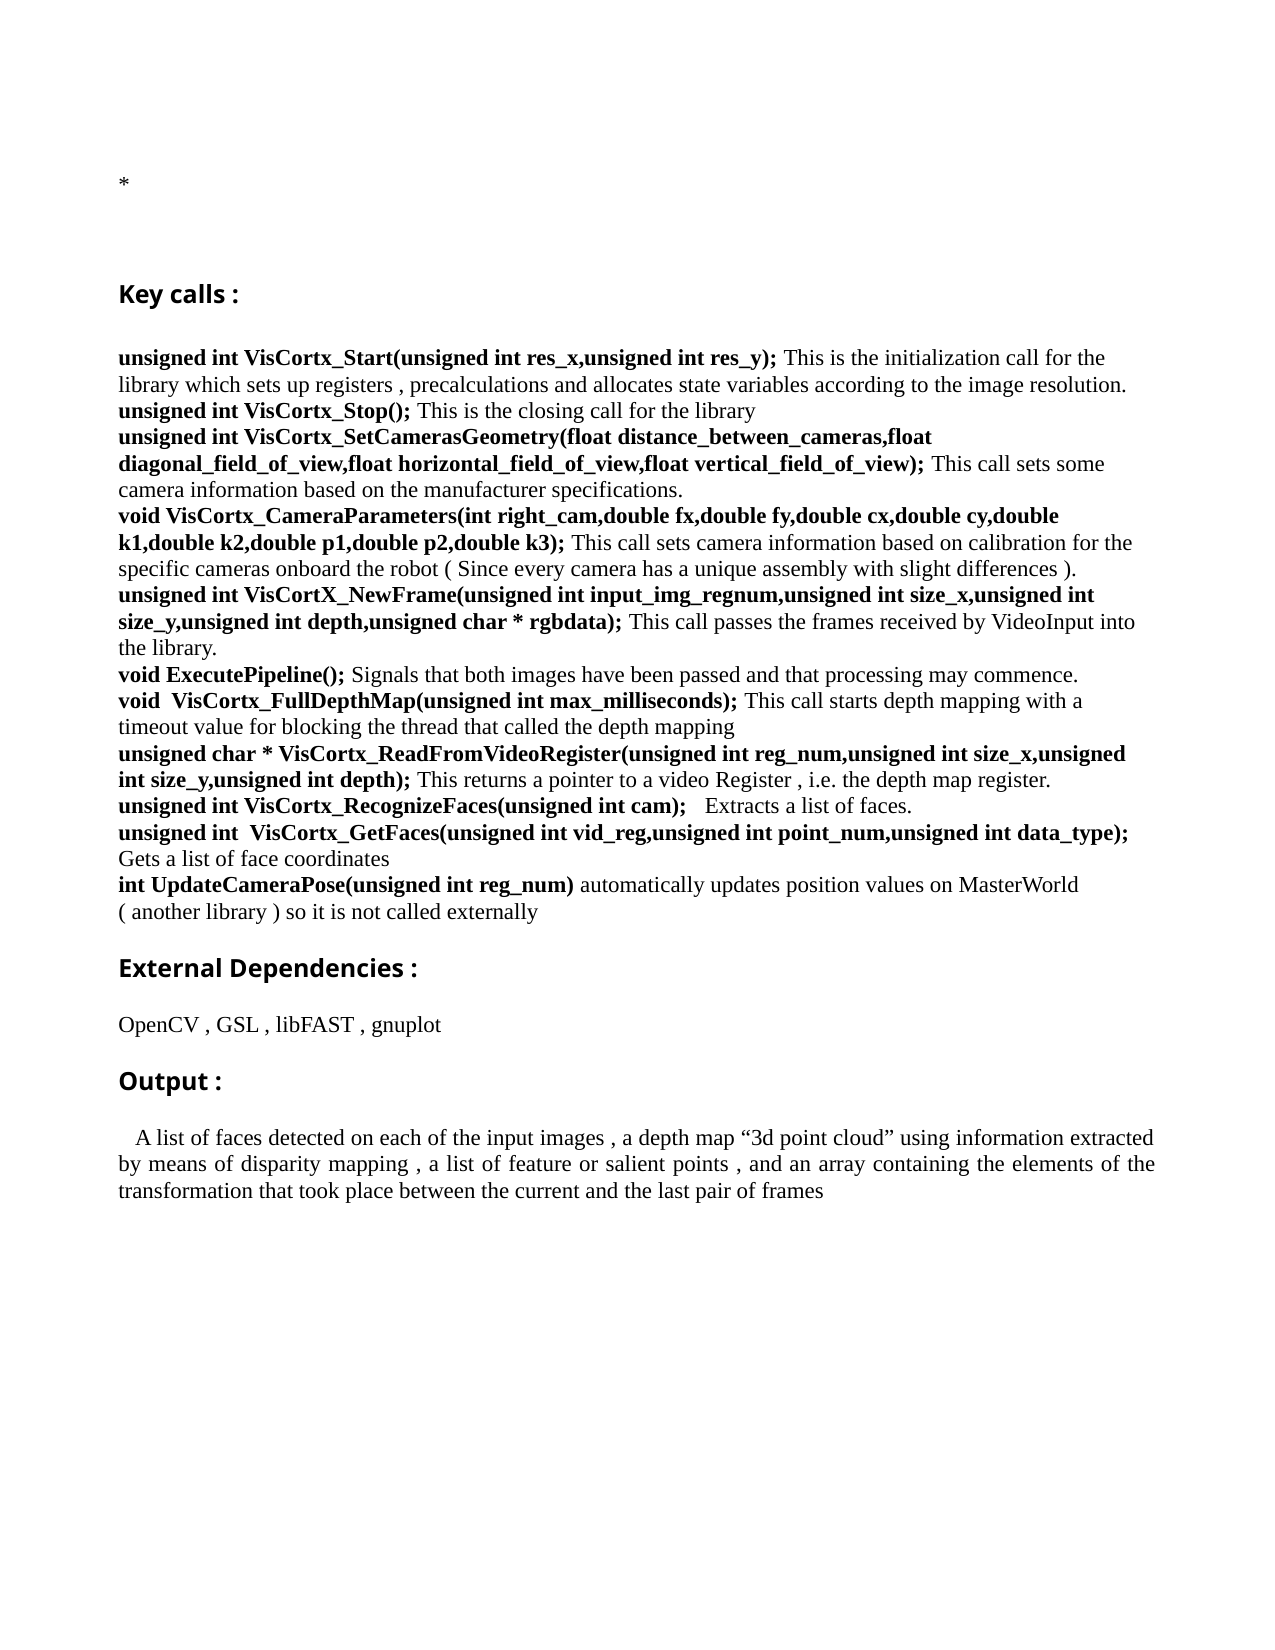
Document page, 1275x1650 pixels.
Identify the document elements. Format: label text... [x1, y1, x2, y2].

text External Dependencies : [118, 951, 1157, 984]
text OpenCV , GSL , libFAST , gnuplot [118, 1011, 1157, 1037]
text unsigned int VisCortx_SetCamerasGeometry(float distance_between_cameras,float diagonal_field_of_view,float horizontal_field_of_view,float vertical_field_of_view); This call sets some camera information based on the manufacturer specifications. [118, 423, 1157, 502]
text void VisCortx_CameraParameters(int right_cam,double fx,double fy,double cx,double cy,double k1,double k2,double p1,double p2,double k3); This call sets camera information based on calibration for the specific cameras onboard the robot ( Since every camera has a unique assembly with slight differences ). [118, 502, 1157, 582]
text unsigned int VisCortx_GetFaces(unsigned int vid_reg,unsigned int point_num,unsigned int data_type); Gets a list of face coordinates [118, 819, 1157, 871]
text A list of faces detected on each of the input images , a depth map “3d point cloud” using information extracted by means of disparity mapping , a list of feature or salient points , and an array containing the elements of the transformation that took place between the current and the last pair of frames [118, 1124, 1157, 1203]
text * [118, 171, 1157, 197]
text void VisCortx_FullDepthMap(unsigned int max_milliseconds); This call starts depth mapping with a timeout value for blocking the thread that called the depth mapping [118, 687, 1157, 740]
text unsigned int VisCortx_Start(unsigned int res_x,unsigned int res_y); This is the initialization call for the library which sets up registers , precalculations and allocates state variables according to the image resolution. [118, 344, 1157, 397]
text unsigned int VisCortX_NewFrame(unsigned int input_img_regnum,unsigned int size_x,unsigned int size_y,unsigned int depth,unsigned char * rgbdata); This call passes the frames received by VideoInput into the library. [118, 582, 1157, 661]
text Key calls : [118, 276, 1157, 310]
text unsigned int VisCortx_Stop(); This is the closing call for the library [118, 397, 1157, 423]
text unsigned char * VisCortx_ReadFromVideoRegister(unsigned int reg_num,unsigned int size_x,unsigned int size_y,unsigned int depth); This returns a pointer to a video Register , i.e. the depth map register. [118, 740, 1157, 792]
text unsigned int VisCortx_RecognizeFaces(unsigned int cam); Extracts a list of faces. [118, 792, 1157, 819]
text int UpdateCameraPose(unsigned int reg_num) automatically updates position values on MasterWorld ( another library ) so it is not called externally [118, 871, 1157, 924]
text void ExecutePipeline(); Signals that both images have been passed and that processing may commence. [118, 661, 1157, 687]
text Output : [118, 1064, 1157, 1098]
